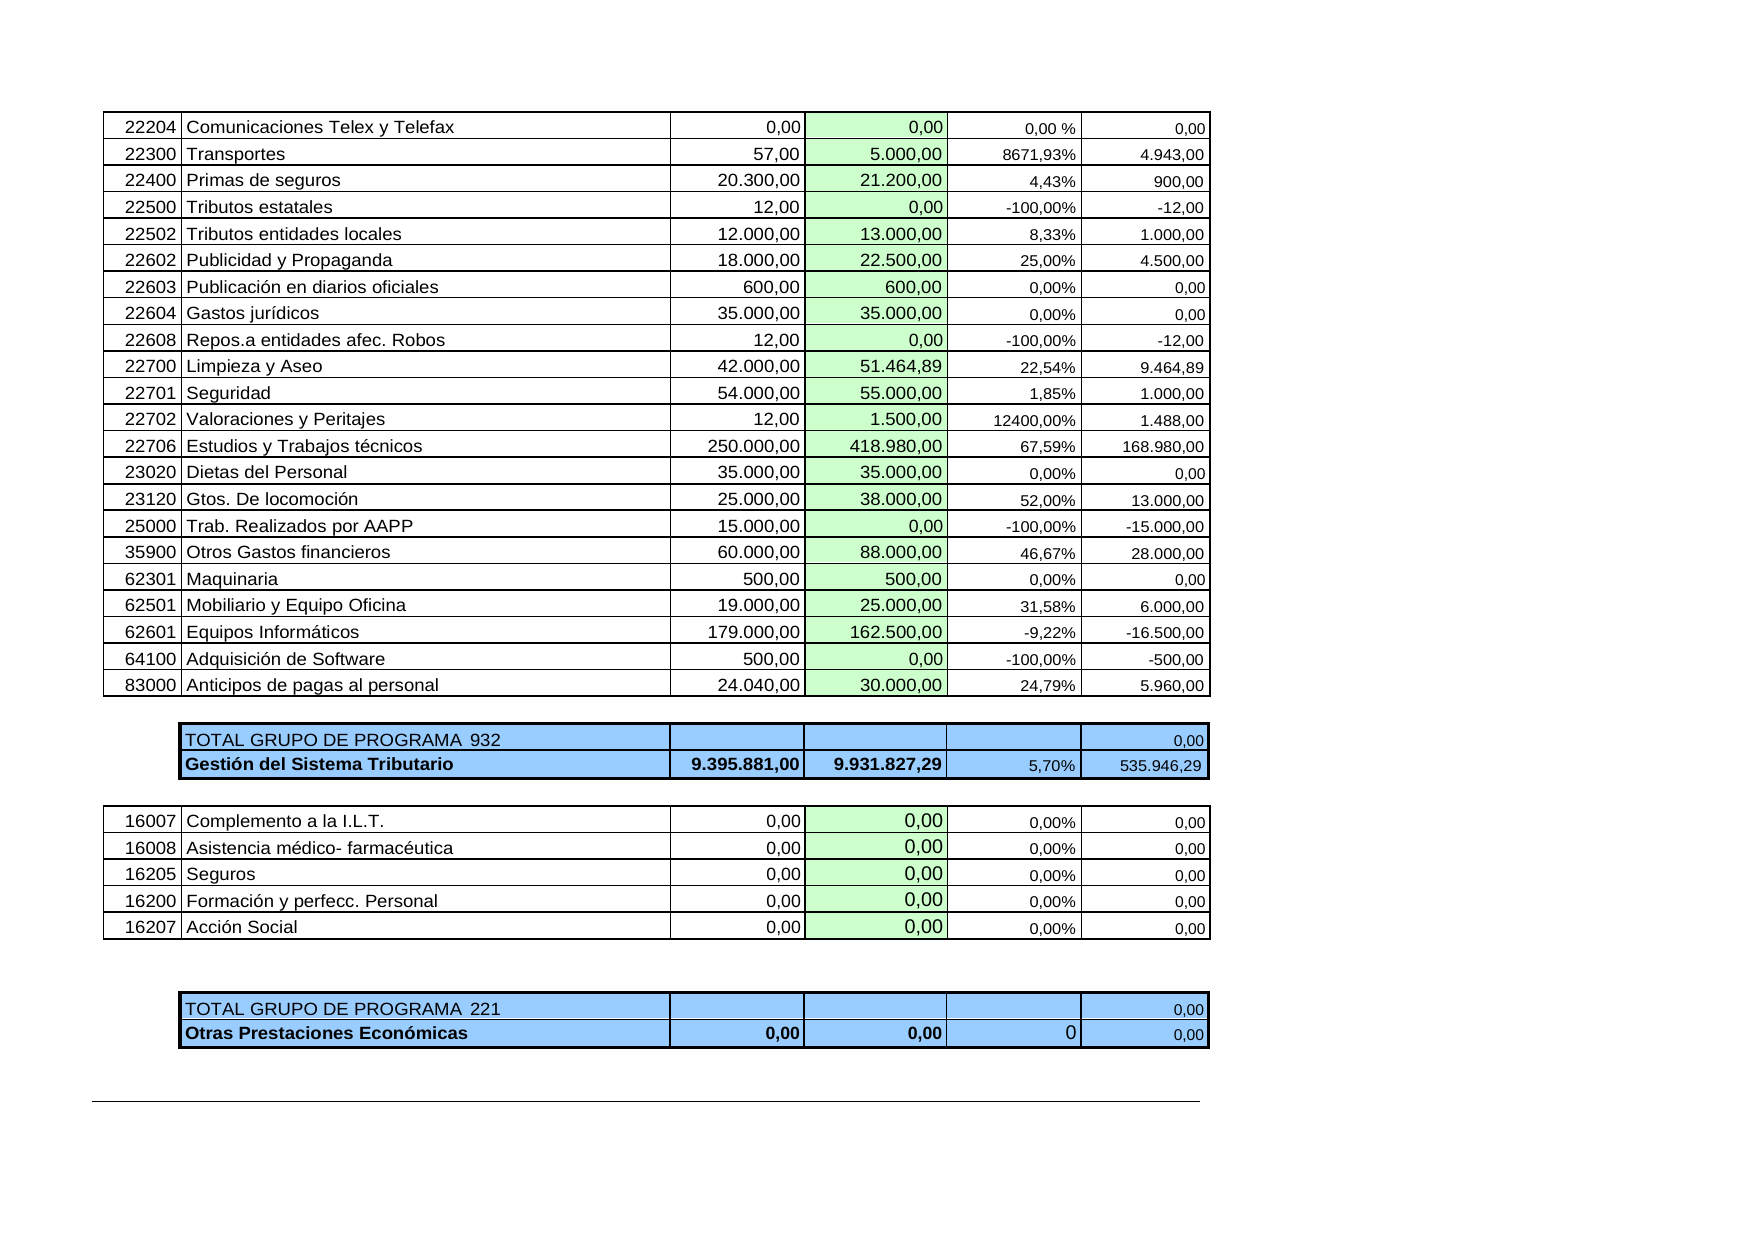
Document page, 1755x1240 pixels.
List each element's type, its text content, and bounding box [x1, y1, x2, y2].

table_header [805, 725, 946, 749]
table_cell -12,00 [1082, 325, 1209, 350]
table_cell 21.200,00 [806, 166, 947, 191]
table_cell 6.000,00 [1082, 591, 1209, 616]
table_cell 12,00 [671, 192, 804, 217]
table_cell 12400,00% [948, 405, 1081, 430]
table_cell 0,00 [1082, 298, 1209, 323]
table_cell 0,00 [1082, 886, 1209, 911]
table_cell 18.000,00 [671, 245, 804, 270]
table_cell 15.000,00 [671, 511, 804, 536]
table_cell 22.500,00 [806, 245, 947, 270]
table_header 0,00 [806, 807, 947, 832]
table_cell 12.000,00 [671, 219, 804, 244]
table_header 0,00 [1082, 725, 1207, 749]
table_header [947, 994, 1080, 1018]
table_cell 12,00 [671, 325, 804, 350]
table_cell 4,43% [948, 166, 1081, 191]
table_cell -12,00 [1082, 192, 1209, 217]
table_header TOTAL GRUPO DE PROGRAMA 221 [182, 994, 669, 1018]
table_cell 0,00 [1082, 833, 1209, 858]
table_cell 5,70% [947, 751, 1080, 777]
table_cell 1.488,00 [1082, 405, 1209, 430]
table_cell Tributos estatales [182, 192, 670, 217]
table_cell 13.000,00 [1082, 485, 1209, 509]
table_cell 1.000,00 [1082, 378, 1209, 403]
table_cell 35900 [104, 538, 181, 562]
table_cell 500,00 [671, 644, 804, 669]
table_cell 0,00 [1082, 1020, 1207, 1046]
table_cell 5.000,00 [806, 139, 947, 164]
table_header TOTAL GRUPO DE PROGRAMA 932 [182, 725, 669, 749]
table_cell Dietas del Personal [182, 458, 670, 483]
table_cell 0,00 [806, 644, 947, 669]
table_cell 0,00 [806, 886, 947, 911]
table_cell 22300 [104, 139, 181, 164]
table_cell 179.000,00 [671, 617, 804, 642]
table_header 0,00 [671, 807, 804, 832]
table_header 0,00 [671, 113, 804, 137]
table_cell Mobiliario y Equipo Oficina [182, 591, 670, 616]
table_cell 500,00 [671, 564, 804, 589]
table_cell 0,00 [806, 511, 947, 536]
table_cell 9.395.881,00 [671, 751, 803, 777]
table_cell Transportes [182, 139, 670, 164]
table_cell 0,00% [948, 913, 1081, 938]
table_cell 16008 [104, 833, 181, 858]
table_cell 500,00 [806, 564, 947, 589]
table_cell 25000 [104, 511, 181, 536]
table_cell 35.000,00 [806, 458, 947, 483]
table_header [671, 994, 803, 1018]
table_cell 35.000,00 [671, 298, 804, 323]
table_cell 25.000,00 [671, 485, 804, 509]
table_cell 250.000,00 [671, 431, 804, 456]
table_cell Otros Gastos financieros [182, 538, 670, 562]
table_header 0,00 [1082, 807, 1209, 832]
table_cell 0,00 [1082, 564, 1209, 589]
table_cell 9.931.827,29 [805, 751, 946, 777]
table_cell 0,00 [671, 833, 804, 858]
table_cell 20.300,00 [671, 166, 804, 191]
table_cell 900,00 [1082, 166, 1209, 191]
table_cell 25,00% [948, 245, 1081, 270]
table_cell 22603 [104, 272, 181, 297]
table_cell Formación y perfecc. Personal [182, 886, 670, 911]
table_cell 22400 [104, 166, 181, 191]
table_cell 0,00 [1082, 913, 1209, 938]
table_cell 0 [947, 1020, 1080, 1046]
table_cell 57,00 [671, 139, 804, 164]
table_cell 22602 [104, 245, 181, 270]
table_cell 16200 [104, 886, 181, 911]
table_cell -100,00% [948, 192, 1081, 217]
table_cell 25.000,00 [806, 591, 947, 616]
table_cell -16.500,00 [1082, 617, 1209, 642]
table_cell 0,00 [806, 833, 947, 858]
table_header 0,00% [948, 807, 1081, 832]
table_cell -9,22% [948, 617, 1081, 642]
table_cell 62301 [104, 564, 181, 589]
table_header [947, 725, 1080, 749]
table_header 0,00 [806, 113, 947, 137]
table_cell 535.946,29 [1082, 751, 1207, 777]
table_cell 13.000,00 [806, 219, 947, 244]
table_cell 0,00% [948, 860, 1081, 885]
table_cell Valoraciones y Peritajes [182, 405, 670, 430]
table_cell 0,00 [671, 913, 804, 938]
table_cell 600,00 [806, 272, 947, 297]
table_cell 22500 [104, 192, 181, 217]
table_cell Asistencia médico- farmacéutica [182, 833, 670, 858]
table_cell 0,00 [806, 325, 947, 350]
table_cell Gestión del Sistema Tributario [182, 751, 669, 777]
table_cell 0,00% [948, 458, 1081, 483]
table_cell Gtos. De locomoción [182, 485, 670, 509]
table_cell 22706 [104, 431, 181, 456]
table_cell Otras Prestaciones Económicas [182, 1020, 669, 1046]
table_cell 5.960,00 [1082, 670, 1209, 695]
table_cell Gastos jurídicos [182, 298, 670, 323]
table_cell 0,00 [1082, 458, 1209, 483]
table_cell -15.000,00 [1082, 511, 1209, 536]
table_cell 0,00 [806, 860, 947, 885]
table_cell 51.464,89 [806, 352, 947, 377]
table_cell Anticipos de pagas al personal [182, 670, 670, 695]
table_cell 67,59% [948, 431, 1081, 456]
table_cell 35.000,00 [806, 298, 947, 323]
table_cell Publicidad y Propaganda [182, 245, 670, 270]
table_cell -500,00 [1082, 644, 1209, 669]
table_cell 42.000,00 [671, 352, 804, 377]
table_cell Seguros [182, 860, 670, 885]
table_cell 83000 [104, 670, 181, 695]
table_cell 28.000,00 [1082, 538, 1209, 562]
table_header 0,00 [1082, 113, 1209, 137]
table_header 0,00 [1082, 994, 1207, 1018]
table_cell 0,00% [948, 833, 1081, 858]
table_cell 12,00 [671, 405, 804, 430]
table_cell -100,00% [948, 644, 1081, 669]
table_header 16007 [104, 807, 181, 832]
table_cell Maquinaria [182, 564, 670, 589]
table_cell 0,00 [806, 913, 947, 938]
table_cell 54.000,00 [671, 378, 804, 403]
table_cell 22701 [104, 378, 181, 403]
table_cell 0,00 [1082, 860, 1209, 885]
table_cell Primas de seguros [182, 166, 670, 191]
table_cell 4.943,00 [1082, 139, 1209, 164]
table_cell 1,85% [948, 378, 1081, 403]
table_cell Publicación en diarios oficiales [182, 272, 670, 297]
table_cell 1.000,00 [1082, 219, 1209, 244]
table_cell Equipos Informáticos [182, 617, 670, 642]
table_cell 64100 [104, 644, 181, 669]
table_cell Adquisición de Software [182, 644, 670, 669]
table_cell Limpieza y Aseo [182, 352, 670, 377]
table_cell Acción Social [182, 913, 670, 938]
table_cell 38.000,00 [806, 485, 947, 509]
table_cell 1.500,00 [806, 405, 947, 430]
table_cell Repos.a entidades afec. Robos [182, 325, 670, 350]
table_cell 22700 [104, 352, 181, 377]
table_cell 24,79% [948, 670, 1081, 695]
table_cell 600,00 [671, 272, 804, 297]
table_cell 0,00 [1082, 272, 1209, 297]
table_header [805, 994, 946, 1018]
table_cell -100,00% [948, 325, 1081, 350]
table_cell 8671,93% [948, 139, 1081, 164]
table_cell 23020 [104, 458, 181, 483]
table_cell 19.000,00 [671, 591, 804, 616]
table_cell 55.000,00 [806, 378, 947, 403]
table_cell 0,00% [948, 272, 1081, 297]
table_cell 0,00% [948, 564, 1081, 589]
table_cell 16207 [104, 913, 181, 938]
table_cell Estudios y Trabajos técnicos [182, 431, 670, 456]
table_cell 52,00% [948, 485, 1081, 509]
table_cell 35.000,00 [671, 458, 804, 483]
table_cell 168.980,00 [1082, 431, 1209, 456]
table_header Complemento a la I.L.T. [182, 807, 670, 832]
table_cell 62601 [104, 617, 181, 642]
table_cell Seguridad [182, 378, 670, 403]
table_cell Tributos entidades locales [182, 219, 670, 244]
table_cell 22502 [104, 219, 181, 244]
table_cell 0,00 [671, 860, 804, 885]
table_cell 16205 [104, 860, 181, 885]
table_cell 62501 [104, 591, 181, 616]
table_cell -100,00% [948, 511, 1081, 536]
table_cell 30.000,00 [806, 670, 947, 695]
table_cell 22608 [104, 325, 181, 350]
table_cell Trab. Realizados por AAPP [182, 511, 670, 536]
table_cell 31,58% [948, 591, 1081, 616]
table_cell 8,33% [948, 219, 1081, 244]
table_cell 0,00% [948, 298, 1081, 323]
table_cell 88.000,00 [806, 538, 947, 562]
table_cell 0,00% [948, 886, 1081, 911]
table_header 22204 [104, 113, 181, 137]
table_cell 22604 [104, 298, 181, 323]
table_cell 418.980,00 [806, 431, 947, 456]
table_cell 0,00 [671, 1020, 803, 1046]
table_cell 0,00 [806, 192, 947, 217]
table_cell 22,54% [948, 352, 1081, 377]
table_cell 162.500,00 [806, 617, 947, 642]
table_header 0,00 % [948, 113, 1081, 137]
table_cell 23120 [104, 485, 181, 509]
table_cell 22702 [104, 405, 181, 430]
table_header [671, 725, 803, 749]
table_cell 9.464,89 [1082, 352, 1209, 377]
table_cell 24.040,00 [671, 670, 804, 695]
table_cell 60.000,00 [671, 538, 804, 562]
table_cell 0,00 [805, 1020, 946, 1046]
table_cell 0,00 [671, 886, 804, 911]
table_cell 4.500,00 [1082, 245, 1209, 270]
table_cell 46,67% [948, 538, 1081, 562]
table_header Comunicaciones Telex y Telefax [182, 113, 670, 137]
